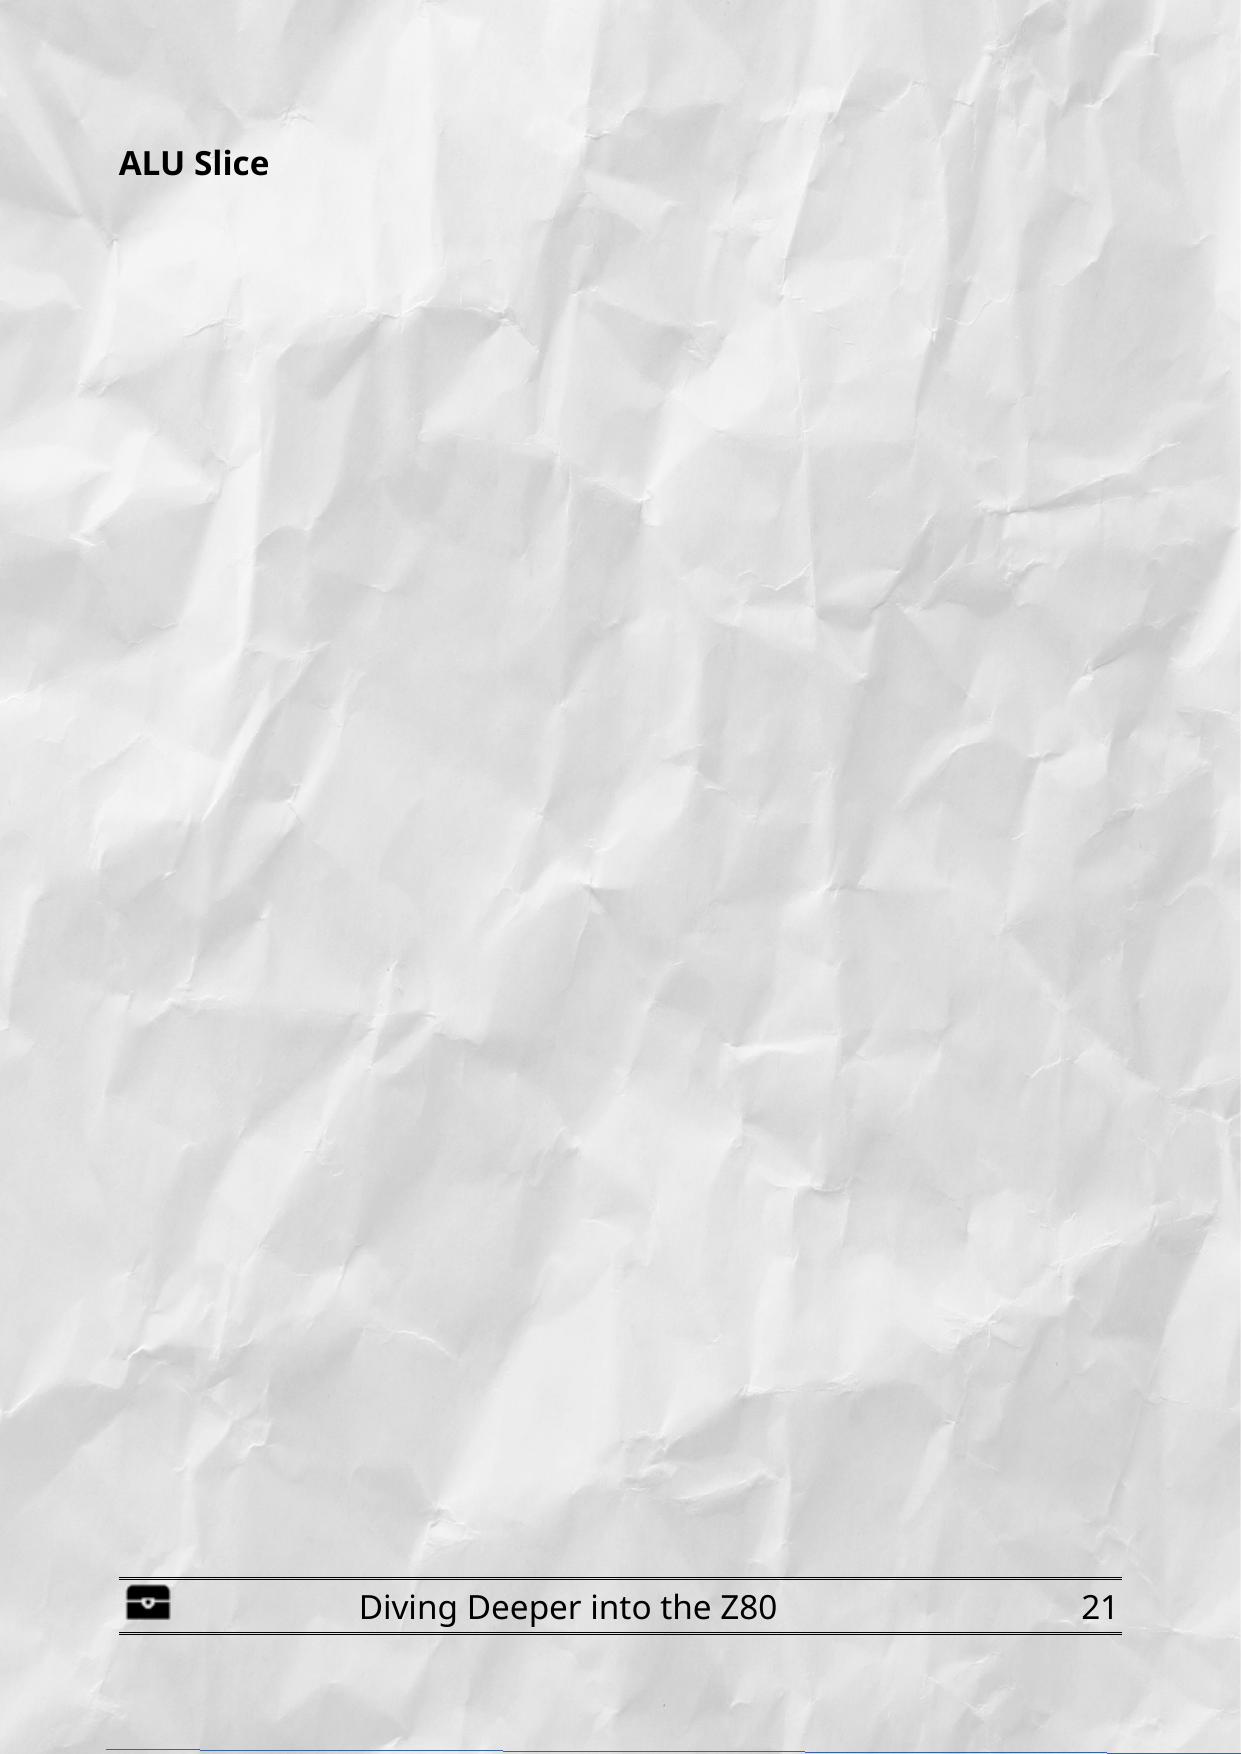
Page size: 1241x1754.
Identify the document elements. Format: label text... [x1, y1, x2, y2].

picture [0, 0, 1241, 1754]
subtitle ALU Slice [118, 139, 1122, 185]
